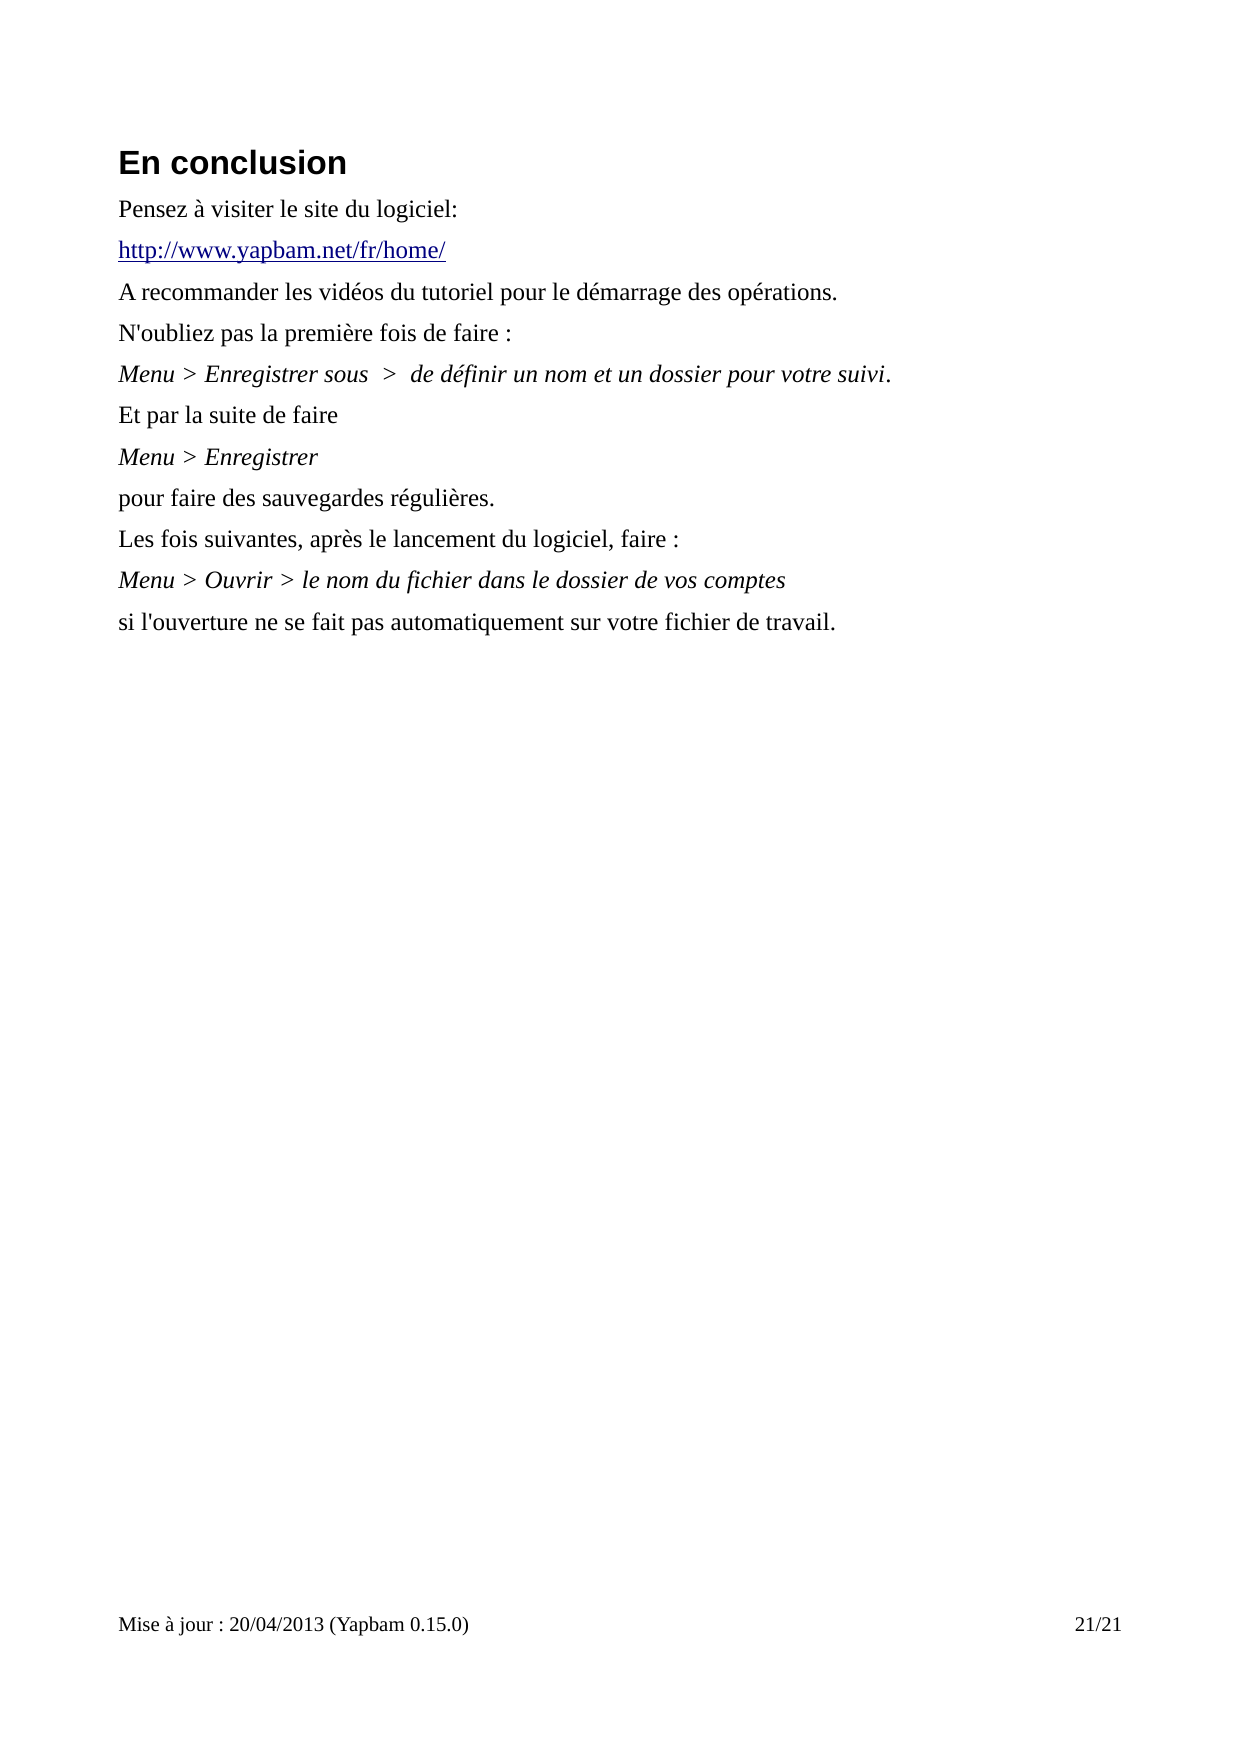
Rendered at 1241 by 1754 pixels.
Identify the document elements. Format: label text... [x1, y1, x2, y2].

text http://www.yapbam.net/fr/home/ [118, 236, 1122, 264]
text Menu > Enregistrer [118, 442, 1122, 471]
text Menu > Enregistrer sous > de définir un nom et un dossier pour votre suivi. [118, 359, 1122, 388]
text pour faire des sauvegardes régulières. [118, 483, 1122, 512]
text N'oubliez pas la première fois de faire : [118, 318, 1122, 347]
text Les fois suivantes, après le lancement du logiciel, faire : [118, 524, 1122, 553]
text Et par la suite de faire [118, 401, 1122, 429]
subtitle En conclusion [118, 143, 1122, 182]
text Menu > Ouvrir > le nom du fichier dans le dossier de vos comptes [118, 566, 1122, 594]
text Pensez à visiter le site du logiciel: [118, 194, 1122, 223]
text A recommander les vidéos du tutoriel pour le démarrage des opérations. [118, 277, 1122, 306]
text si l'ouverture ne se fait pas automatiquement sur votre fichier de travail. [118, 607, 1122, 636]
